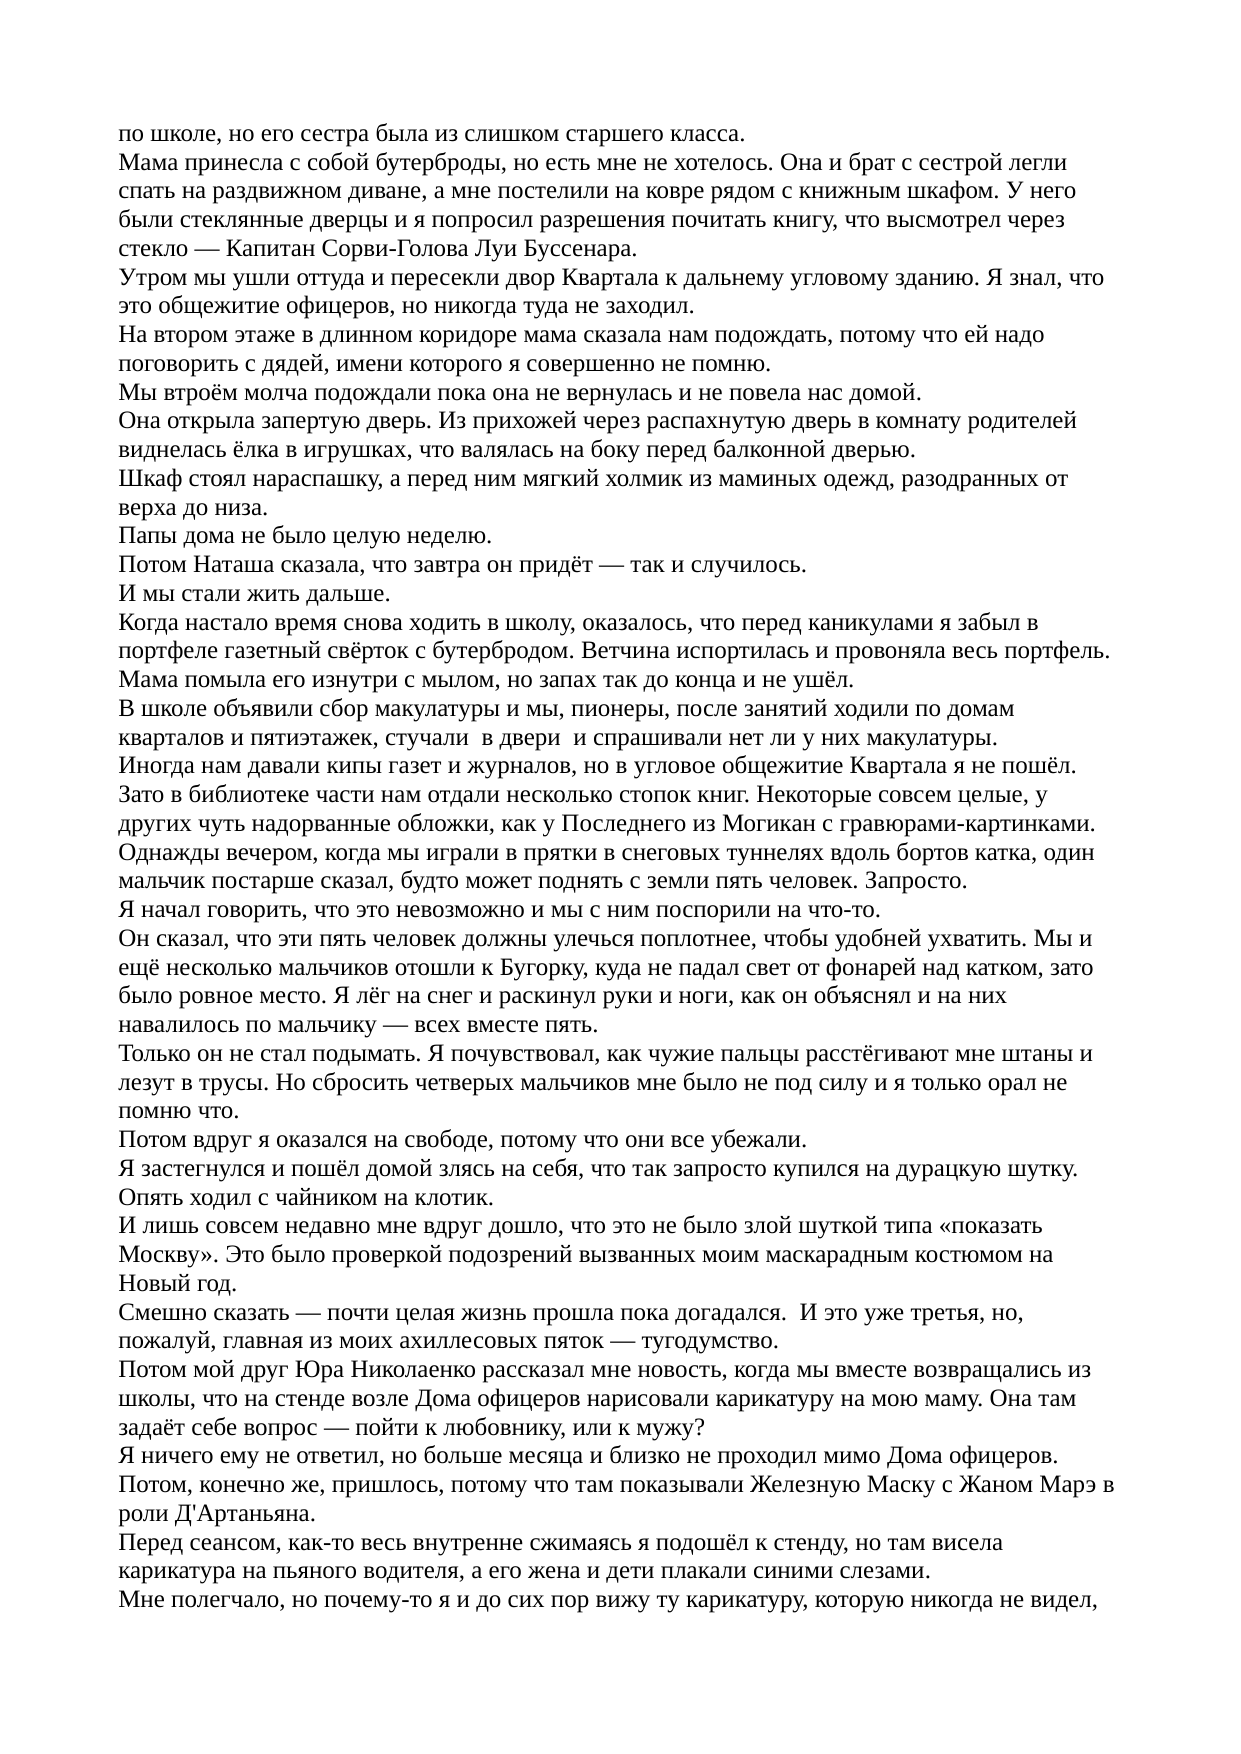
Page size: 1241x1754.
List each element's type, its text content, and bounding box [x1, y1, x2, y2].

text Зато в библиотеке части нам отдали несколько стопок книг. Некоторые совсем целые, у других чуть надорванные обложки, как у Последнего из Могикан с гравюрами-картинками. [118, 779, 1122, 837]
text Я застегнулся и пошёл домой злясь на себя, что так запросто купился на дурацкую шутку. Опять ходил с чайником на клотик. [118, 1153, 1122, 1211]
text Я ничего ему не ответил, но больше месяца и близко не проходил мимо Дома офицеров. [118, 1441, 1122, 1469]
text Папы дома не было целую неделю. [118, 521, 1122, 549]
text Перед сеансом, как-то весь внутренне сжимаясь я подошёл к стенду, но там висела карикатура на пьяного водителя, а его жена и дети плакали синими слезами. [118, 1527, 1122, 1584]
text Она открыла запертую дверь. Из прихожей через распахнутую дверь в комнату родителей виднелась ёлка в игрушках, что валялась на боку перед балконной дверью. [118, 406, 1122, 463]
text Шкаф стоял нараспашку, а перед ним мягкий холмик из маминых одежд, разодранных от верха до низа. [118, 463, 1122, 521]
text На втором этаже в длинном коридоре мама сказала нам подождать, потому что ей надо поговорить с дядей, имени которого я совершенно не помню. [118, 319, 1122, 377]
text Утром мы ушли оттуда и пересекли двор Квартала к дальнему угловому зданию. Я знал, что это общежитие офицеров, но никогда туда не заходил. [118, 262, 1122, 319]
text Потом вдруг я оказался на свободе, потому что они все убежали. [118, 1124, 1122, 1153]
text Я начал говорить, что это невозможно и мы с ним поспорили на что-то. [118, 894, 1122, 923]
text Только он не стал подымать. Я почувствовал, как чужие пальцы расстёгивают мне штаны и лезут в трусы. Но сбросить четверых мальчиков мне было не под силу и я только орал не помню что. [118, 1038, 1122, 1124]
text Он сказал, что эти пять человек должны улечься поплотнее, чтобы удобней ухватить. Мы и ещё несколько мальчиков отошли к Бугорку, куда не падал свет от фонарей над катком, зато было ровное место. Я лёг на снег и раскинул руки и ноги, как он объяснял и на них навалилось по мальчику — всех вместе пять. [118, 923, 1122, 1038]
text И лишь совсем недавно мне вдруг дошло, что это не было злой шуткой типа «показать Москву». Это было проверкой подозрений вызванных моим маскарадным костюмом на Новый год. [118, 1211, 1122, 1297]
text Потом мой друг Юра Николаенко рассказал мне новость, когда мы вместе возвращались из школы, что на стенде возле Дома офицеров нарисовали карикатуру на мою маму. Она там задаёт себе вопрос — пойти к любовнику, или к мужу? [118, 1354, 1122, 1441]
text Потом, конечно же, пришлось, потому что там показывали Железную Маску с Жаном Марэ в роли Д'Aртаньяна. [118, 1469, 1122, 1527]
text Смешно сказать — почти целая жизнь прошла пока догадался. И это уже третья, но, пожалуй, главная из моих ахиллесовых пяток — тугодумство. [118, 1297, 1122, 1354]
text В школе объявили сбор макулатуры и мы, пионеры, после занятий ходили по домам кварталов и пятиэтажек, стучали в двери и спрашивали нет ли у них макулатуры. [118, 693, 1122, 751]
text Мне полегчало, но почему-то я и до сих пор вижу ту карикатуру, которую никогда не видел, [118, 1584, 1122, 1613]
text Однажды вечером, когда мы играли в прятки в снеговых туннелях вдоль бортов катка, один мальчик постарше сказал, будто может поднять с земли пять человек. Запросто. [118, 837, 1122, 894]
text Потом Наташа сказала, что завтра он придёт — так и случилось. [118, 549, 1122, 578]
text Иногда нам давали кипы газет и журналов, но в угловое общежитие Квартала я не пошёл. [118, 751, 1122, 779]
text по школе, но его сестра была из слишком старшего класса. [118, 118, 1122, 147]
text И мы стали жить дальше. [118, 578, 1122, 607]
text Мама принесла с собой бутерброды, но есть мне не хотелось. Она и брат с сестрой легли спать на раздвижном диване, а мне постелили на ковре рядом с книжным шкафом. У него были стеклянные дверцы и я попросил разрешения почитать книгу, что высмотрел через стекло — Капитан Сорви-Голова Луи Буссенара. [118, 147, 1122, 262]
text Мы втроём молча подождали пока она не вернулась и не повела нас домой. [118, 377, 1122, 406]
text Когда настало время снова ходить в школу, оказалось, что перед каникулами я забыл в портфеле газетный свёрток с бутербродом. Ветчина испортилась и провоняла весь портфель. Мама помыла его изнутри с мылом, но запах так до конца и не ушёл. [118, 607, 1122, 693]
